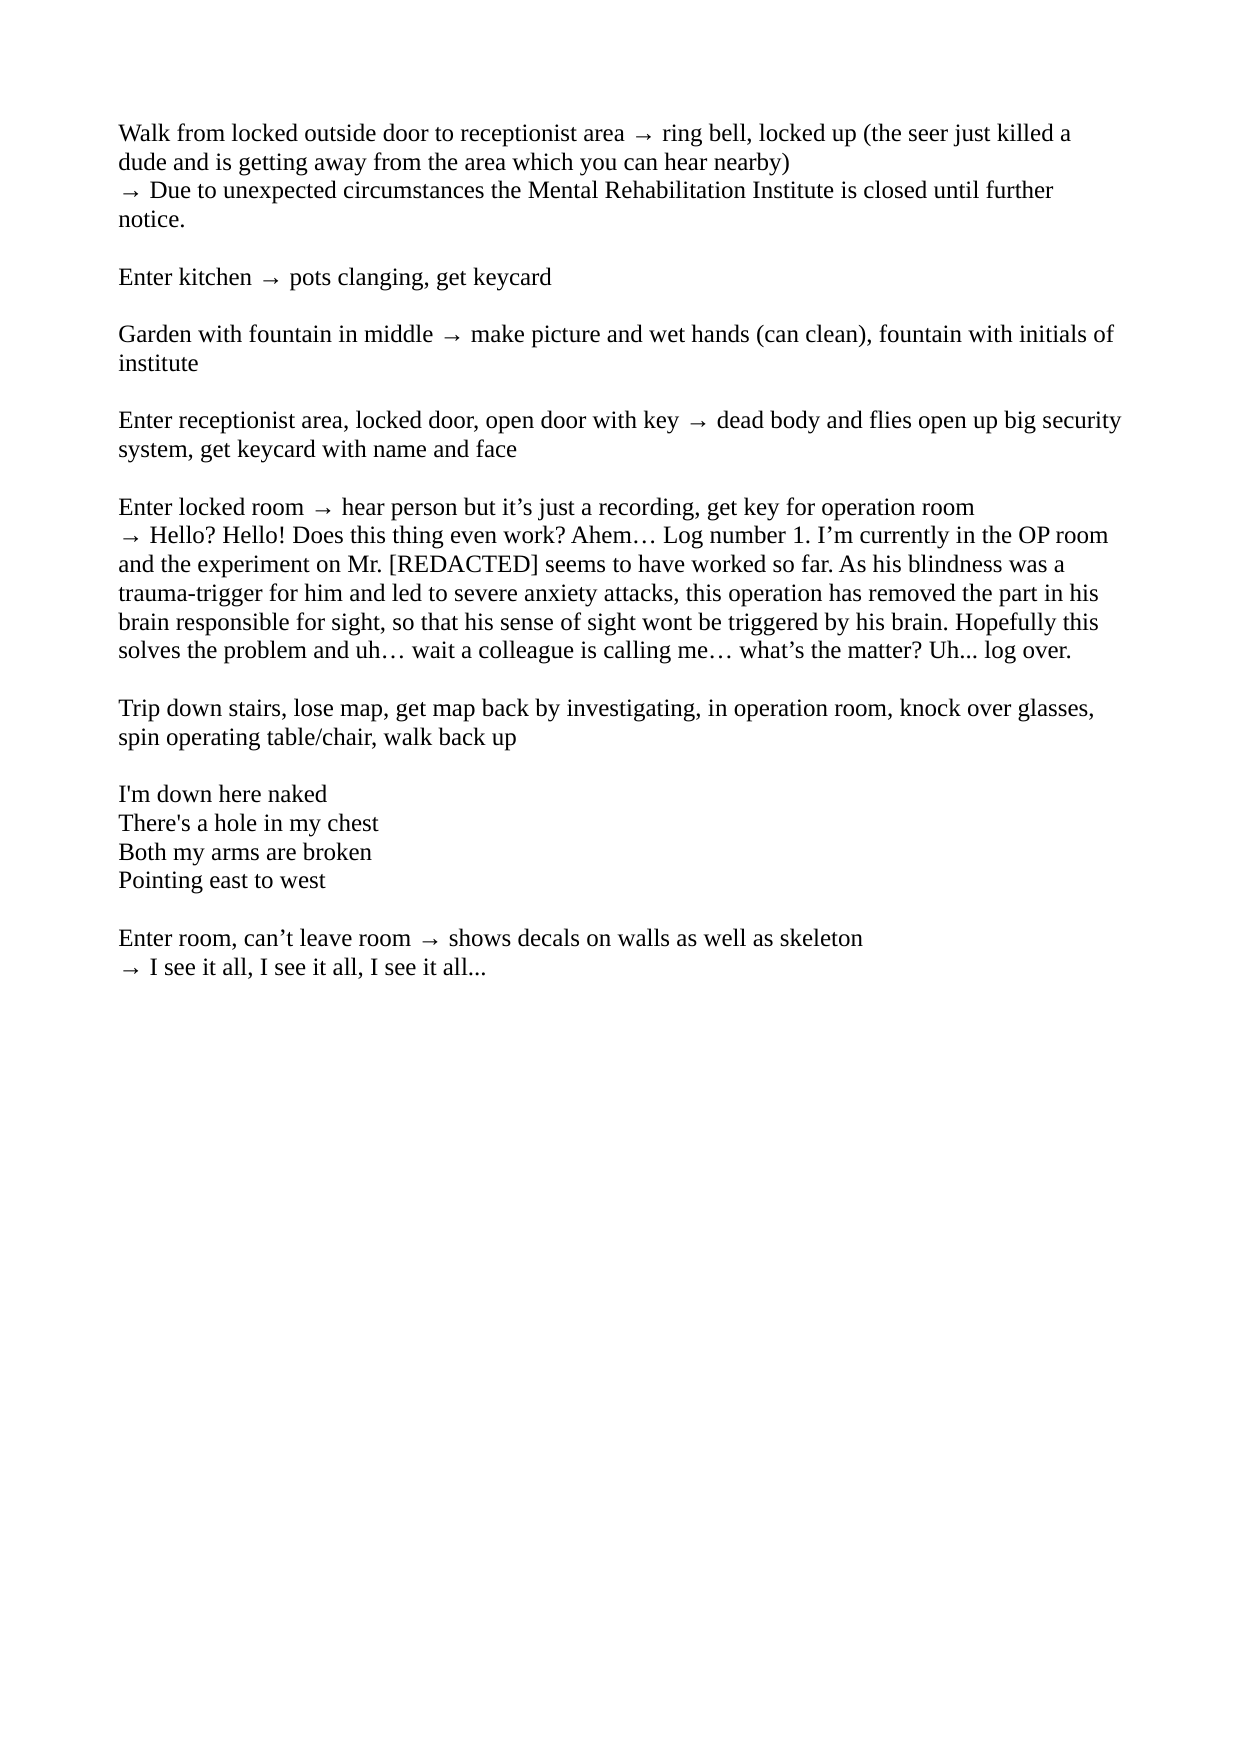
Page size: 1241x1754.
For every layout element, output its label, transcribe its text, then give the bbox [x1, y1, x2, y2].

text → I see it all, I see it all, I see it all... [118, 952, 1122, 981]
text Enter room, can’t leave room → shows decals on walls as well as skeleton [118, 923, 1122, 952]
text Garden with fountain in middle → make picture and wet hands (can clean), fountain with initials of institute [118, 319, 1122, 377]
text Enter kitchen → pots clanging, get keycard [118, 262, 1122, 291]
text → Due to unexpected circumstances the Mental Rehabilitation Institute is closed until further notice. [118, 176, 1122, 233]
text Trip down stairs, lose map, get map back by investigating, in operation room, knock over glasses, spin operating table/chair, walk back up [118, 693, 1122, 751]
text I'm down here naked There's a hole in my chest Both my arms are broken Pointing east to west [118, 779, 1122, 894]
text → Hello? Hello! Does this thing even work? Ahem… Log number 1. I’m currently in the OP room and the experiment on Mr. [REDACTED] seems to have worked so far. As his blindness was a trauma-trigger for him and led to severe anxiety attacks, this operation has removed the part in his brain responsible for sight, so that his sense of sight wont be triggered by his brain. Hopefully this solves the problem and uh… wait a colleague is calling me… what’s the matter? Uh... log over. [118, 521, 1122, 664]
text Enter locked room → hear person but it’s just a recording, get key for operation room [118, 492, 1122, 521]
text Walk from locked outside door to receptionist area → ring bell, locked up (the seer just killed a dude and is getting away from the area which you can hear nearby) [118, 118, 1122, 176]
text Enter receptionist area, locked door, open door with key → dead body and flies open up big security system, get keycard with name and face [118, 406, 1122, 463]
